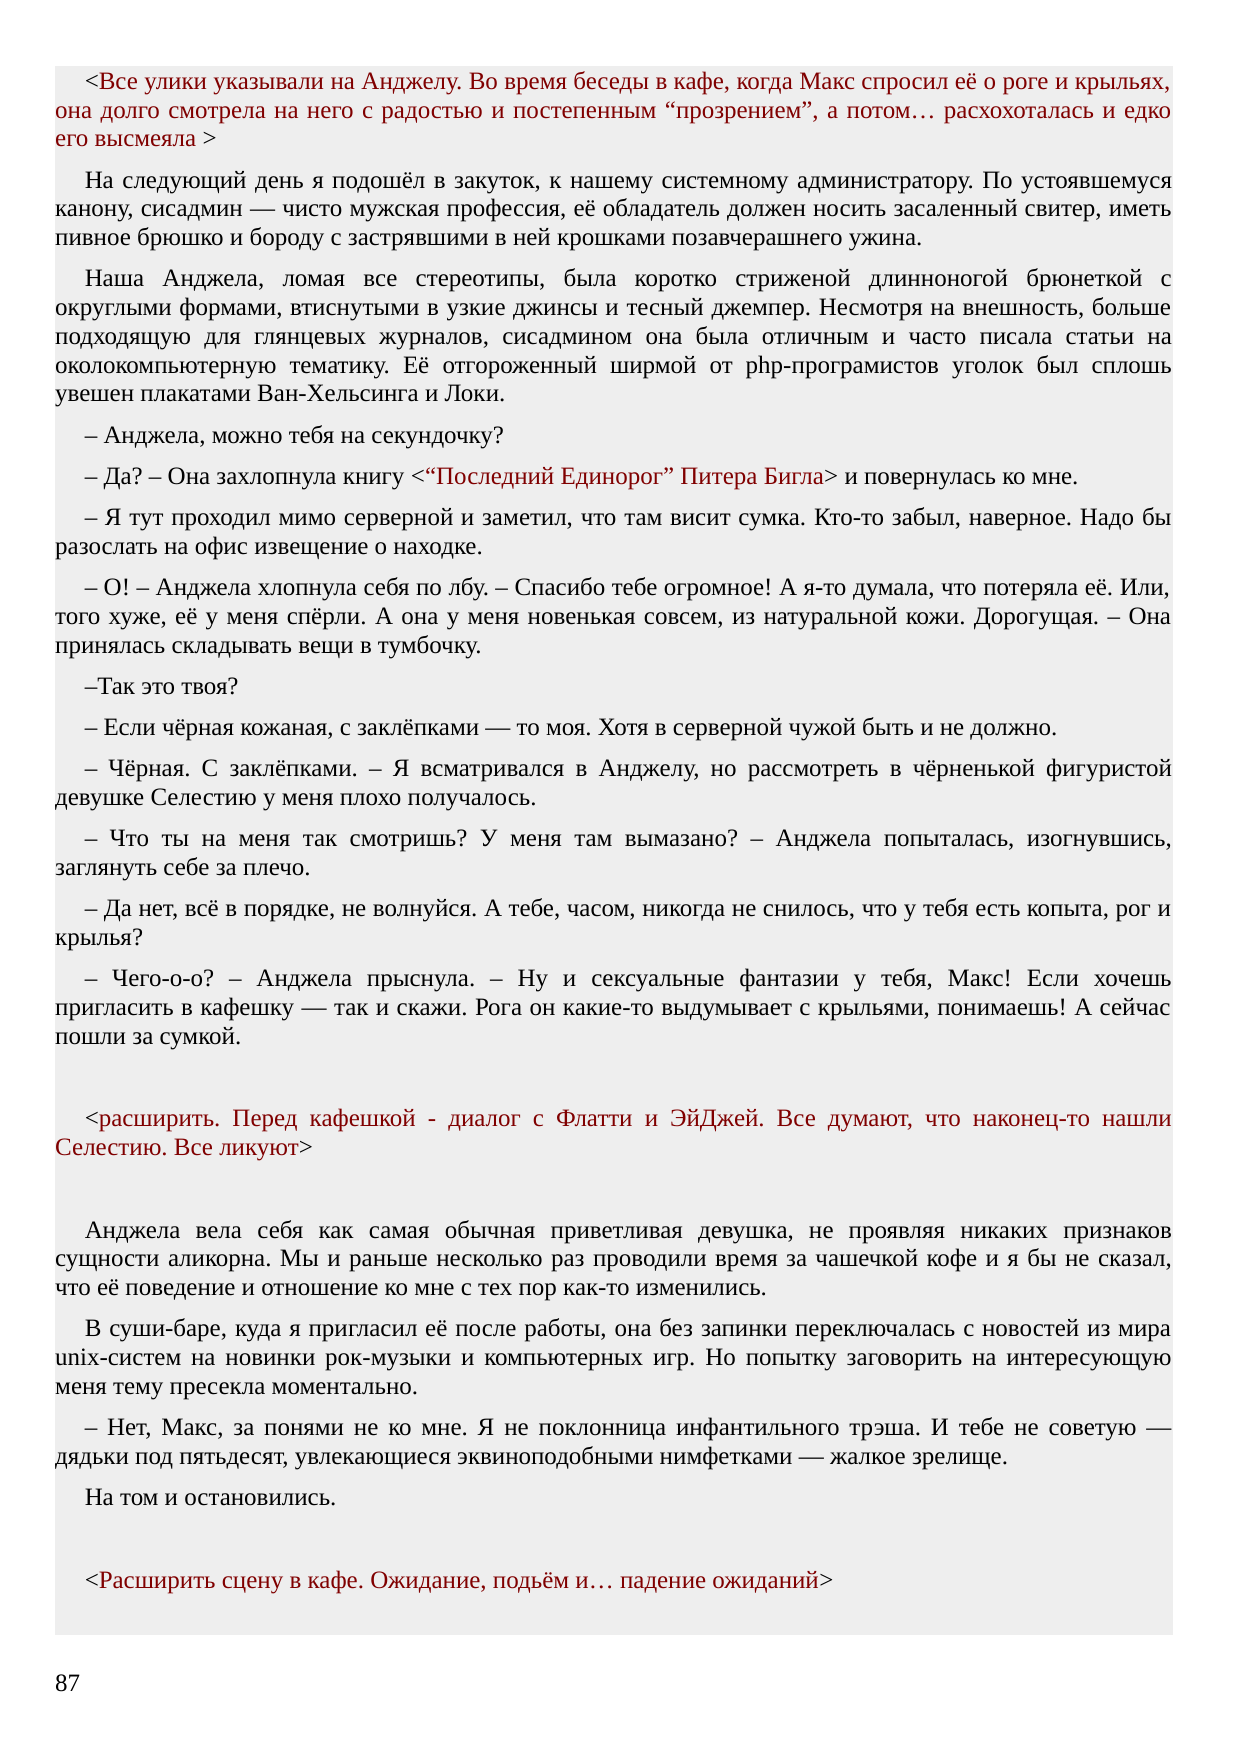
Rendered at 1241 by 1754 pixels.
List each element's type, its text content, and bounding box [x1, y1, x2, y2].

text – Да? – Она захлопнула книгу <“Последний Единорог” Питера Бигла> и повернулась ко мне. [55, 461, 1173, 490]
text – Нет, Макс, за понями не ко мне. Я не поклонница инфантильного трэша. И тебе не советую — дядьки под пятьдесят, увлекающиеся эквиноподобными нимфетками — жалкое зрелище. [55, 1412, 1173, 1470]
text Анджела вела себя как самая обычная приветливая девушка, не проявляя никаких признаков сущности аликорна. Мы и раньше несколько раз проводили время за чашечкой кофе и я бы не сказал, что её поведение и отношение ко мне с тех пор как-то изменились. [55, 1215, 1173, 1301]
text – Чёрная. С заклёпками. – Я всматривался в Анджелу, но рассмотреть в чёрненькой фигуристой девушке Селестию у меня плохо получалось. [55, 753, 1173, 811]
text – Что ты на меня так смотришь? У меня там вымазано? – Анджела попыталась, изогнувшись, заглянуть себе за плечо. [55, 823, 1173, 881]
text На следующий день я подошёл в закуток, к нашему системному администратору. По устоявшемуся канону, сисадмин — чисто мужская профессия, её обладатель должен носить засаленный свитер, иметь пивное брюшко и бороду с застрявшими в ней крошками позавчерашнего ужина. [55, 165, 1173, 251]
text На том и остановились. [55, 1482, 1173, 1511]
text <расширить. Перед кафешкой - диалог с Флатти и ЭйДжей. Все думают, что наконец-то нашли Селестию. Все ликуют> [55, 1103, 1173, 1161]
text <Расширить сцену в кафе. Ожидание, подьём и… падение ожиданий> [55, 1565, 1173, 1593]
text – Чего-о-о? – Анджела прыснула. – Ну и сексуальные фантазии у тебя, Макс! Если хочешь пригласить в кафешку — так и скажи. Рога он какие-то выдумывает с крыльями, понимаешь! А сейчас пошли за сумкой. [55, 963, 1173, 1050]
text – Если чёрная кожаная, с заклёпками — то моя. Хотя в серверной чужой быть и не должно. [55, 712, 1173, 741]
text – О! – Анджела хлопнула себя по лбу. – Спасибо тебе огромное! А я-то думала, что потеряла её. Или, того хуже, её у меня спёрли. А она у меня новенькая совсем, из натуральной кожи. Дорогущая. – Она принялась складывать вещи в тумбочку. [55, 572, 1173, 658]
text – Я тут проходил мимо серверной и заметил, что там висит сумка. Кто-то забыл, наверное. Надо бы разослать на офис извещение о находке. [55, 502, 1173, 560]
text Наша Анджела, ломая все стереотипы, была коротко стриженой длинноногой брюнеткой с округлыми формами, втиснутыми в узкие джинсы и тесный джемпер. Несмотря на внешность, больше подходящую для глянцевых журналов, сисадмином она была отличным и часто писала статьи на околокомпьютерную тематику. Её отгороженный ширмой от php-програмистов уголок был сплошь увешен плакатами Ван-Хельсинга и Локи. [55, 263, 1173, 407]
text <Все улики указывали на Анджелу. Во время беседы в кафе, когда Макс спросил её о роге и крыльях, она долго смотрела на него с радостью и постепенным “прозрением”, а потом… расхохоталась и едко его высмеяла > [55, 66, 1173, 152]
text – Да нет, всё в порядке, не волнуйся. А тебе, часом, никогда не снилось, что у тебя есть копыта, рог и крылья? [55, 893, 1173, 951]
text В суши-баре, куда я пригласил её после работы, она без запинки переключалась с новостей из мира unix-систем на новинки рок-музыки и компьютерных игр. Но попытку заговорить на интересующую меня тему пресекла моментально. [55, 1313, 1173, 1400]
text – Анджела, можно тебя на секундочку? [55, 420, 1173, 448]
text –Так это твоя? [55, 671, 1173, 700]
